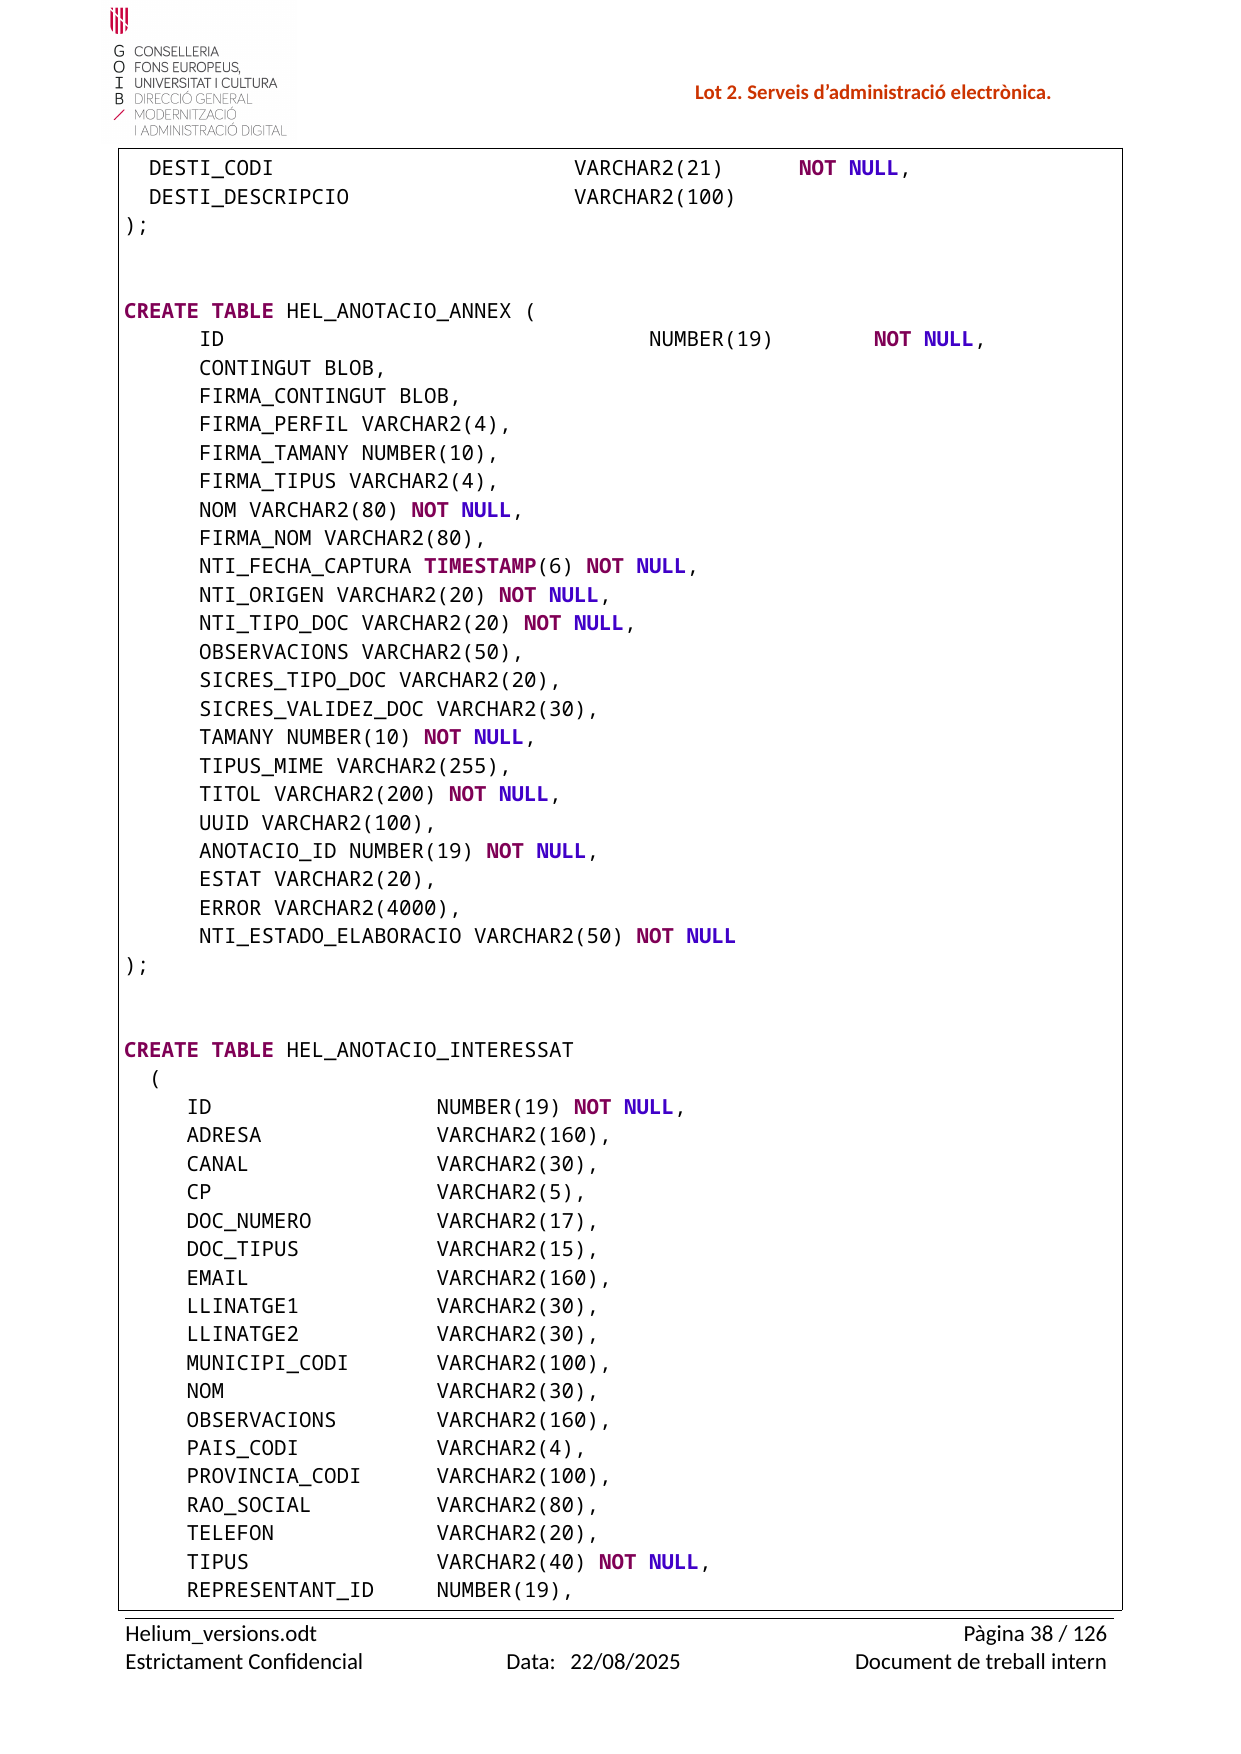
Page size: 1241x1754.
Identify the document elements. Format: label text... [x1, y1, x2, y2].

picture [100, 0, 297, 144]
table_header DESTI_CODI VARCHAR2(21) NOT NULL, DESTI_DESCRIPCIO VARCHAR2(100) ); CREATE TABLE HEL_ANOTACIO_ANNEX ( ID NUMBER(19) NOT NULL, CONTINGUT BLOB, FIRMA_CONTINGUT BLOB, FIRMA_PERFIL VARCHAR2(4), FIRMA_TAMANY NUMBER(10), FIRMA_TIPUS VARCHAR2(4), NOM VARCHAR2(80) NOT NULL, FIRMA_NOM VARCHAR2(80), NTI_FECHA_CAPTURA TIMESTAMP(6) NOT NULL, NTI_ORIGEN VARCHAR2(20) NOT NULL, NTI_TIPO_DOC VARCHAR2(20) NOT NULL, OBSERVACIONS VARCHAR2(50), SICRES_TIPO_DOC VARCHAR2(20), SICRES_VALIDEZ_DOC VARCHAR2(30), TAMANY NUMBER(10) NOT NULL, TIPUS_MIME VARCHAR2(255), TITOL VARCHAR2(200) NOT NULL, UUID VARCHAR2(100), ANOTACIO_ID NUMBER(19) NOT NULL, ESTAT VARCHAR2(20), ERROR VARCHAR2(4000), NTI_ESTADO_ELABORACIO VARCHAR2(50) NOT NULL ); CREATE TABLE HEL_ANOTACIO_INTERESSAT ( ID NUMBER(19) NOT NULL, ADRESA VARCHAR2(160), CANAL VARCHAR2(30), CP VARCHAR2(5), DOC_NUMERO VARCHAR2(17), DOC_TIPUS VARCHAR2(15), EMAIL VARCHAR2(160), LLINATGE1 VARCHAR2(30), LLINATGE2 VARCHAR2(30), MUNICIPI_CODI VARCHAR2(100), NOM VARCHAR2(30), OBSERVACIONS VARCHAR2(160), PAIS_CODI VARCHAR2(4), PROVINCIA_CODI VARCHAR2(100), RAO_SOCIAL VARCHAR2(80), TELEFON VARCHAR2(20), TIPUS VARCHAR2(40) NOT NULL, REPRESENTANT_ID NUMBER(19), [119, 149, 1122, 1609]
